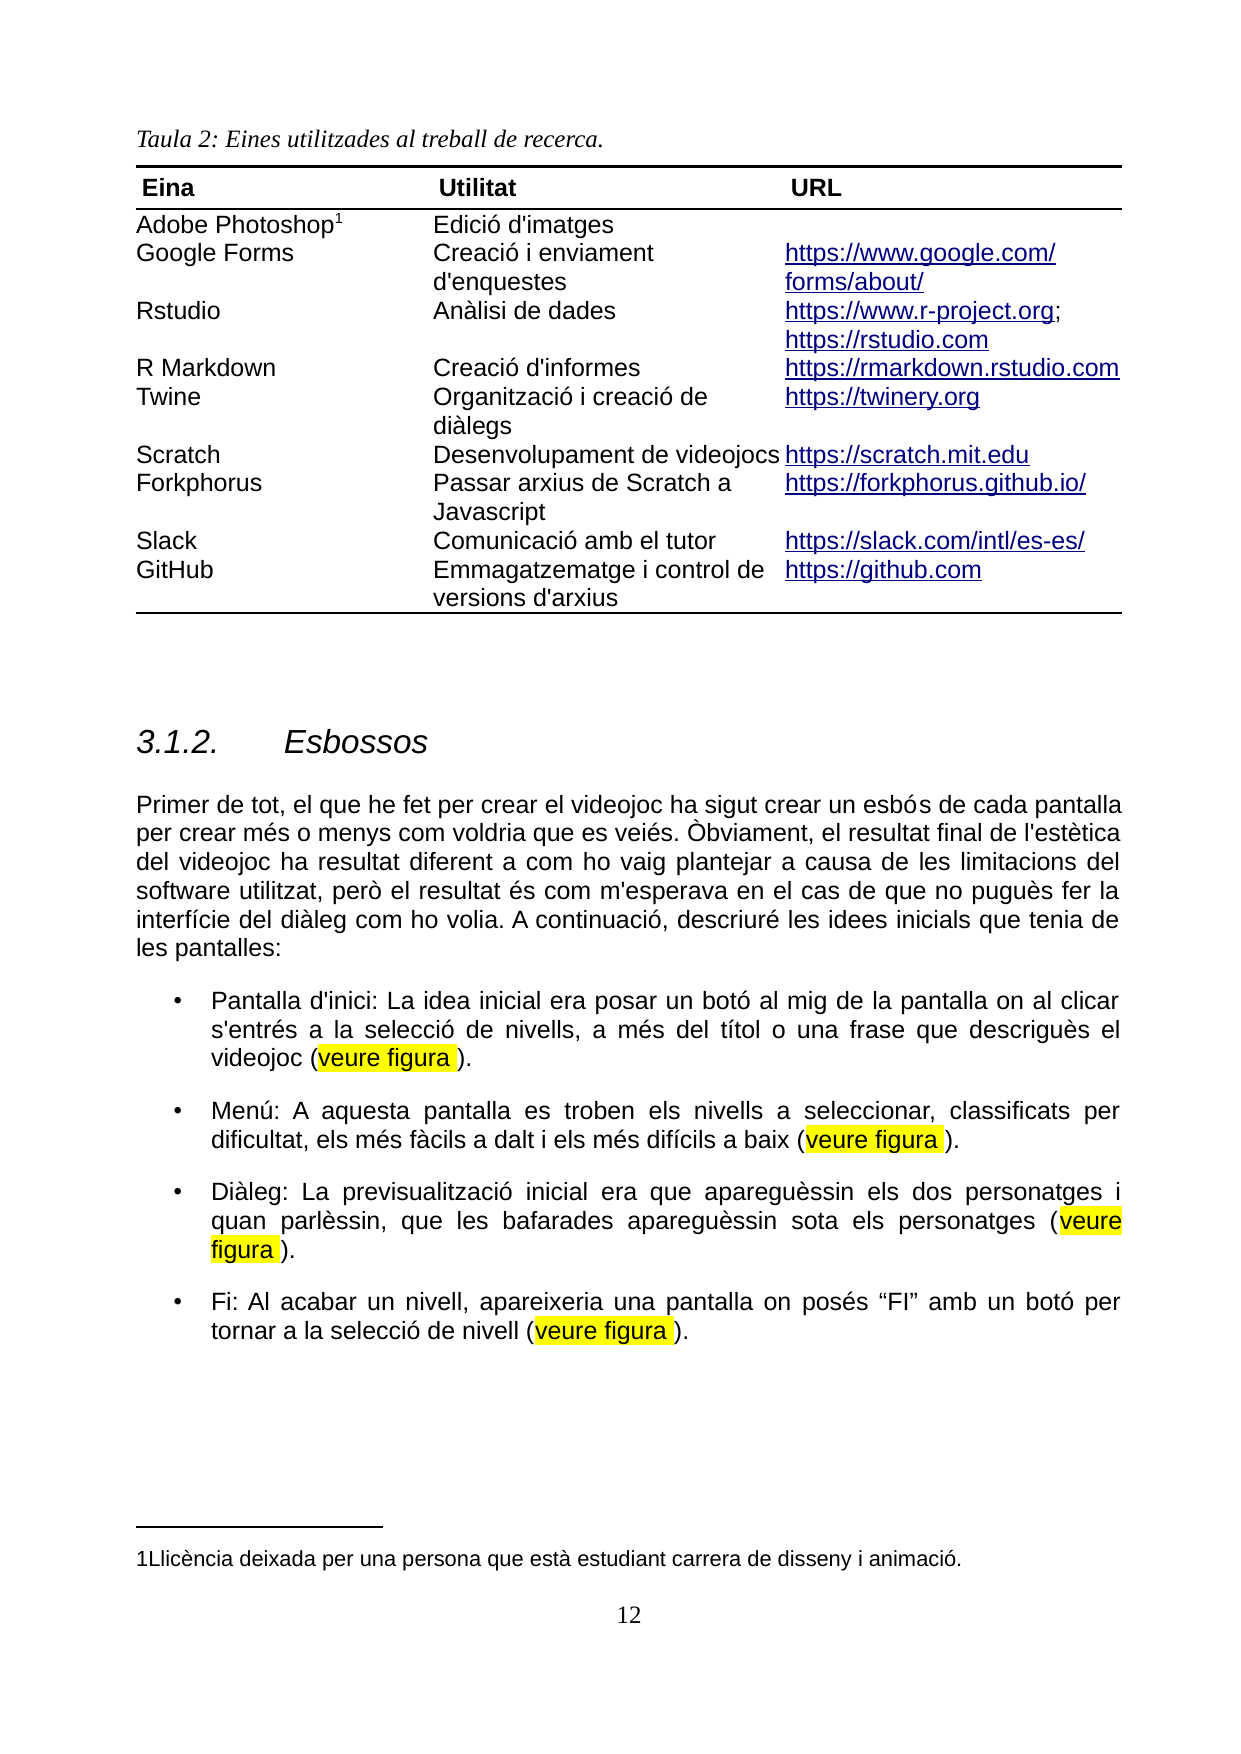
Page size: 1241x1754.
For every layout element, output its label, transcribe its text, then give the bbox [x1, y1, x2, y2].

table_cell https://forkphorus.github.io/ [785, 469, 1122, 526]
table_cell https://slack.com/intl/es-es/ [785, 526, 1122, 555]
list Menú: A aquesta pantalla es troben els nivells a seleccionar, classificats per dificultat, els més fàcils a dalt i els més difícils a baix (veure figura ). [173, 1096, 1122, 1153]
table_cell Organització i creació de diàlegs [433, 382, 785, 440]
table_cell Passar arxius de Scratch a Javascript [433, 469, 785, 526]
table_cell https://scratch.mit.edu [785, 440, 1122, 468]
table_cell Desenvolupament de videojocs [433, 440, 785, 468]
text Primer de tot, el que he fet per crear el videojoc ha sigut crear un esbós de cada pantalla per crear més o menys com voldria que es veiés. Òbviament, el resultat final de l'estètica del videojoc ha resultat diferent a com ho vaig plantejar a causa de les limitacions del software utilitzat, però el resultat és com m'esperava en el cas de que no puguès fer la interfície del diàleg com ho volia. A continuació, descriuré les idees inicials que tenia de les pantalles: [136, 790, 1122, 962]
text Taula 2: Eines utilitzades al treball de recerca. [136, 124, 1122, 153]
table_cell Creació i enviament d'enquestes [433, 239, 785, 296]
subtitle Esbossos [136, 722, 1122, 760]
table_cell Slack [136, 526, 433, 555]
table_cell Emmagatzematge i control de versions d'arxius [433, 555, 785, 612]
table_cell Edició d'imatges [433, 210, 785, 238]
table_cell Scratch [136, 440, 433, 468]
table_cell Adobe Photoshop [136, 210, 433, 238]
table_cell Rstudio [136, 296, 433, 353]
table_cell Twine [136, 382, 433, 440]
table_cell Creació d'informes [433, 354, 785, 382]
table_cell https://www.r-project.org; https://rstudio.com [785, 296, 1122, 353]
table_cell Forkphorus [136, 469, 433, 526]
table_cell R Markdown [136, 354, 433, 382]
table_cell Google Forms [136, 239, 433, 296]
table_cell Comunicació amb el tutor [433, 526, 785, 555]
table_cell https://github.com [785, 555, 1122, 612]
table_header Eina [136, 168, 433, 208]
list Diàleg: La previsualització inicial era que apareguèssin els dos personatges i quan parlèssin, que les bafarades apareguèssin sota els personatges (veure figura ). [173, 1177, 1122, 1263]
table_cell https://twinery.org [785, 382, 1122, 440]
table_cell https://rmarkdown.rstudio.com [785, 354, 1122, 382]
table_cell [785, 210, 1122, 238]
table_header URL [785, 168, 1122, 208]
table_header Utilitat [433, 168, 785, 208]
table_cell GitHub [136, 555, 433, 612]
table_cell Anàlisi de dades [433, 296, 785, 353]
table_cell https://www.google.com/forms/about/ [785, 239, 1122, 296]
list Fi: Al acabar un nivell, apareixeria una pantalla on posés “FI” amb un botó per tornar a la selecció de nivell (veure figura ). [173, 1287, 1122, 1345]
list Pantalla d'inici: La idea inicial era posar un botó al mig de la pantalla on al clicar s'entrés a la selecció de nivells, a més del títol o una frase que descriguès el videojoc (veure figura ). [173, 986, 1122, 1072]
